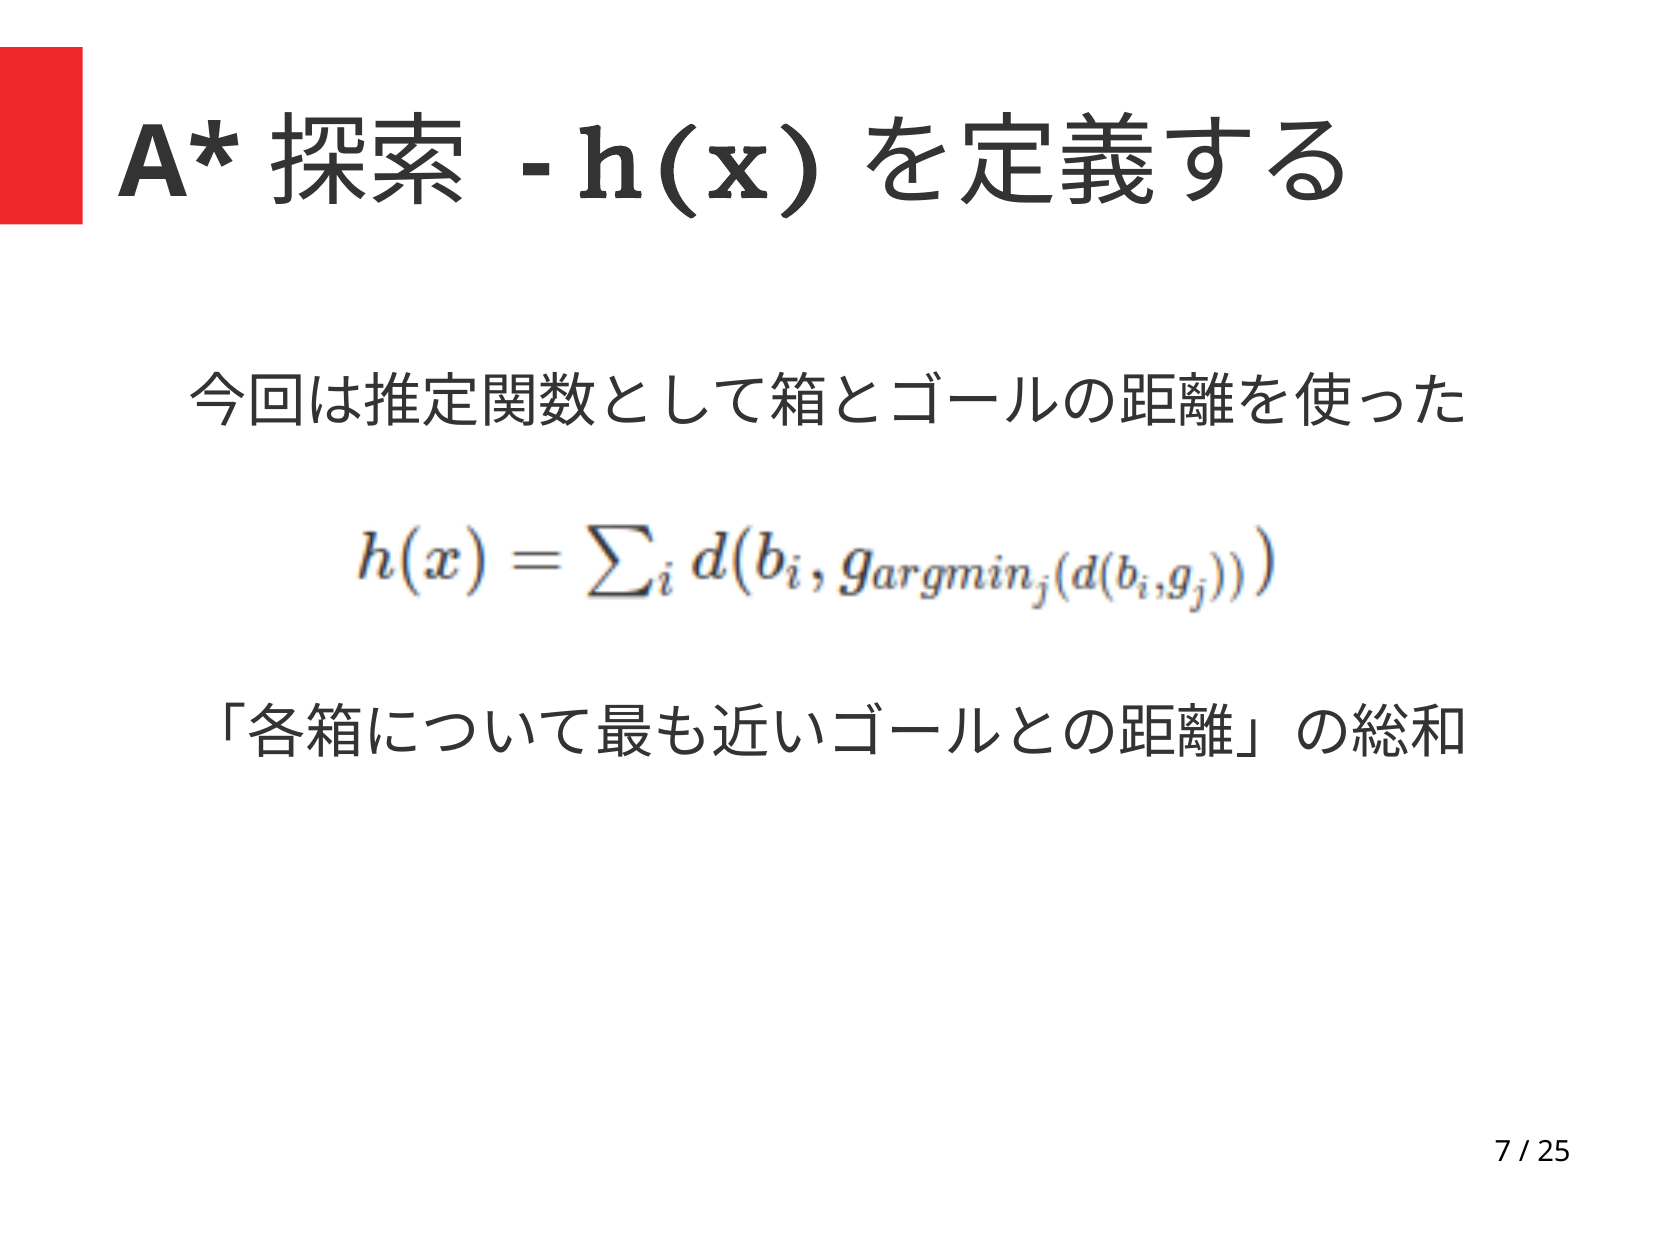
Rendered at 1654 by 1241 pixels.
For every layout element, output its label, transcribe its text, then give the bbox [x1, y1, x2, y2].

list 今回は推定関数として箱とゴールの距離を使った 「各箱について最も近いゴールとの距離」の総和 [118, 354, 1536, 1074]
title A*探索 - h(x)を定義する [118, 49, 1571, 257]
picture [334, 496, 1312, 627]
